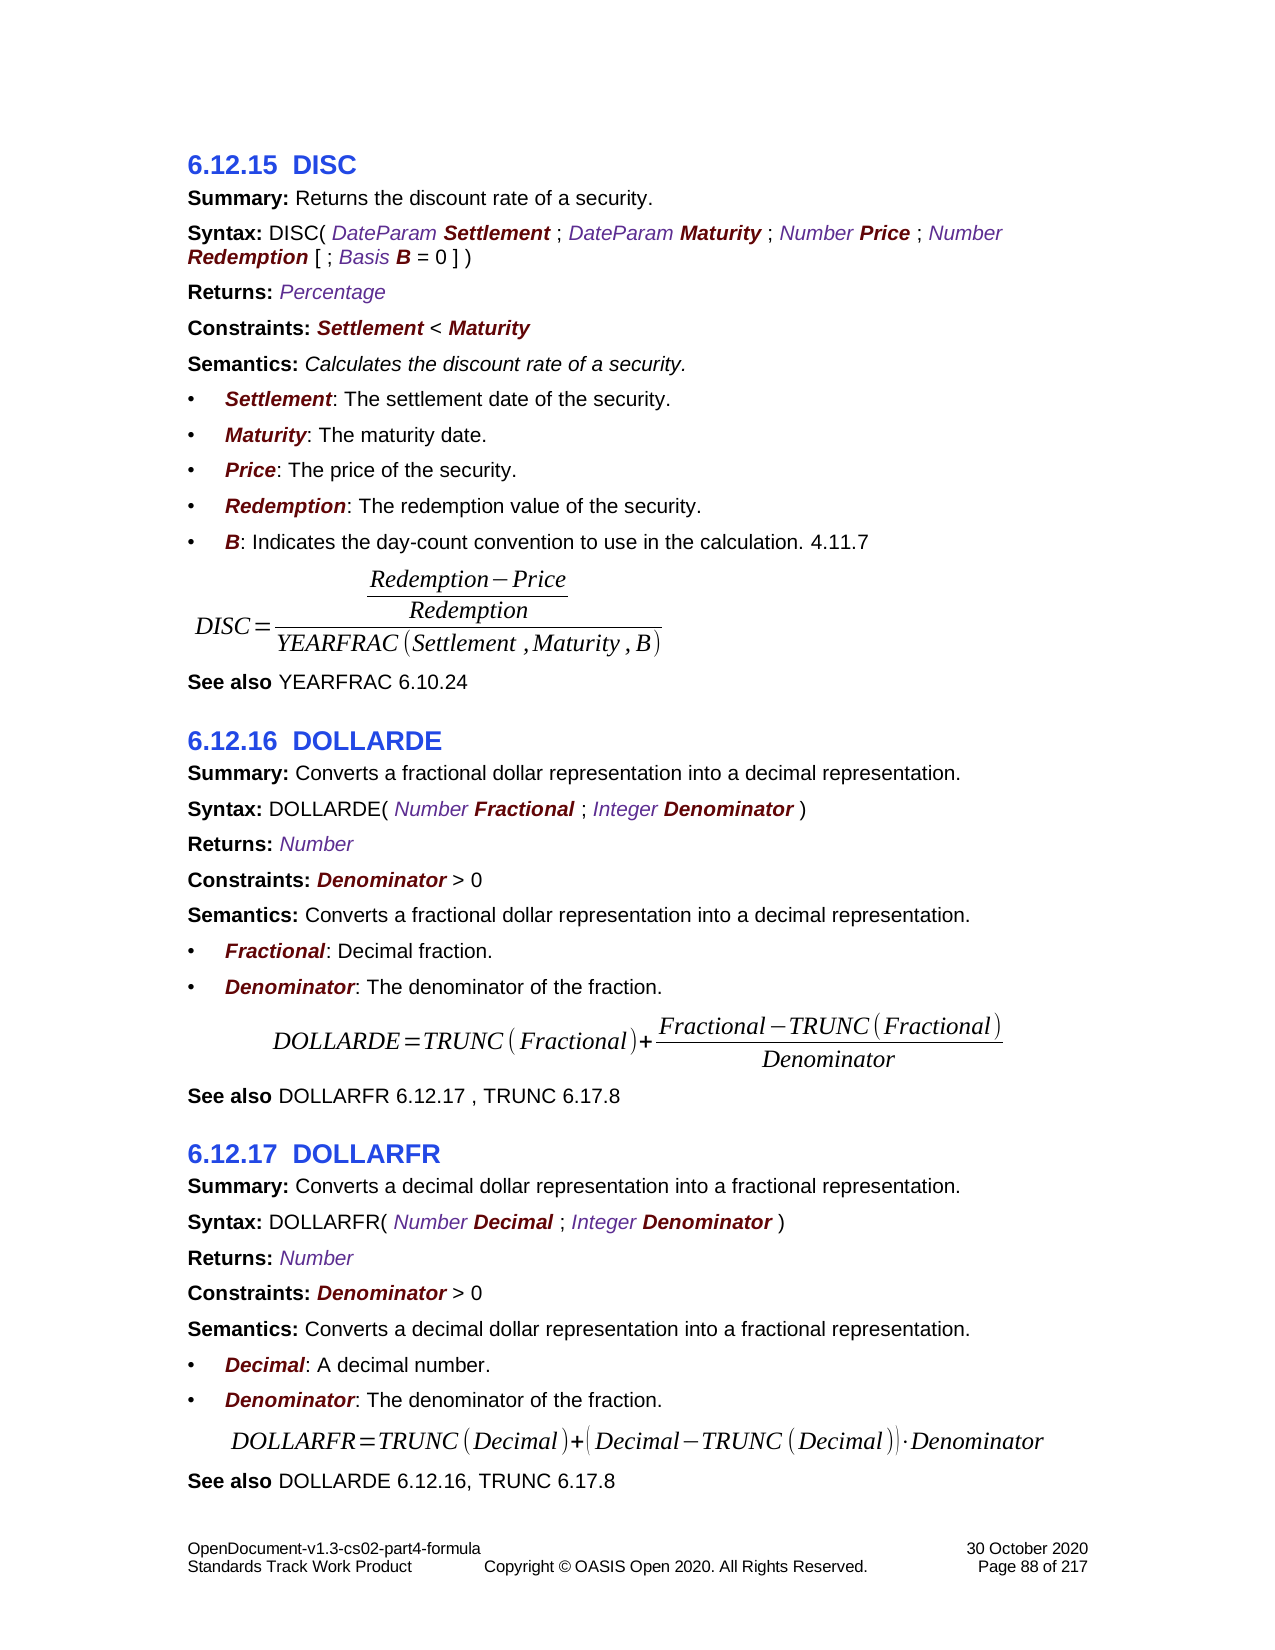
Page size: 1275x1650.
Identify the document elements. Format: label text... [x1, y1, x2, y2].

text Semantics: Converts a decimal dollar representation into a fractional representation. [187, 1317, 1088, 1341]
text Summary: Converts a fractional dollar representation into a decimal representation. [187, 761, 1088, 785]
text Summary: Returns the discount rate of a security. [187, 186, 1088, 209]
list B: Indicates the day-count convention to use in the calculation. 4.11.7 [187, 530, 1088, 554]
text Semantics: Converts a fractional dollar representation into a decimal representation. [187, 904, 1088, 927]
text See also YEARFRAC 6.10.24 [187, 671, 1088, 694]
subtitle DISC [187, 150, 1088, 180]
list Decimal: A decimal number. [187, 1353, 1088, 1377]
list Maturity: The maturity date. [187, 423, 1088, 447]
text Returns: Number [187, 1246, 1088, 1270]
text Syntax: DISC( DateParam Settlement ; DateParam Maturity ; Number Price ; Number Redemption [ ; Basis B = 0 ] ) [187, 222, 1088, 269]
subtitle DOLLARFR [187, 1139, 1088, 1169]
text Constraints: Denominator > 0 [187, 1282, 1088, 1305]
text See also DOLLARFR 6.12.17 , TRUNC 6.17.8 [187, 1084, 1088, 1108]
list Settlement: The settlement date of the security. [187, 388, 1088, 411]
text Returns: Number [187, 833, 1088, 856]
text Constraints: Denominator > 0 [187, 868, 1088, 892]
text Syntax: DOLLARFR( Number Decimal ; Integer Denominator ) [187, 1211, 1088, 1234]
list Fractional: Decimal fraction. [187, 939, 1088, 963]
text Syntax: DOLLARDE( Number Fractional ; Integer Denominator ) [187, 797, 1088, 821]
list Denominator: The denominator of the fraction. [187, 975, 1088, 999]
text See also DOLLARDE 6.12.16, TRUNC 6.17.8 [187, 1470, 1088, 1493]
text Constraints: Settlement < Maturity [187, 316, 1088, 340]
list Denominator: The denominator of the fraction. [187, 1389, 1088, 1412]
text Summary: Converts a decimal dollar representation into a fractional representation. [187, 1175, 1088, 1198]
text Semantics: Calculates the discount rate of a security. [187, 352, 1088, 376]
list Price: The price of the security. [187, 459, 1088, 482]
list Redemption: The redemption value of the security. [187, 494, 1088, 518]
text Returns: Percentage [187, 281, 1088, 304]
subtitle DOLLARDE [187, 725, 1088, 755]
